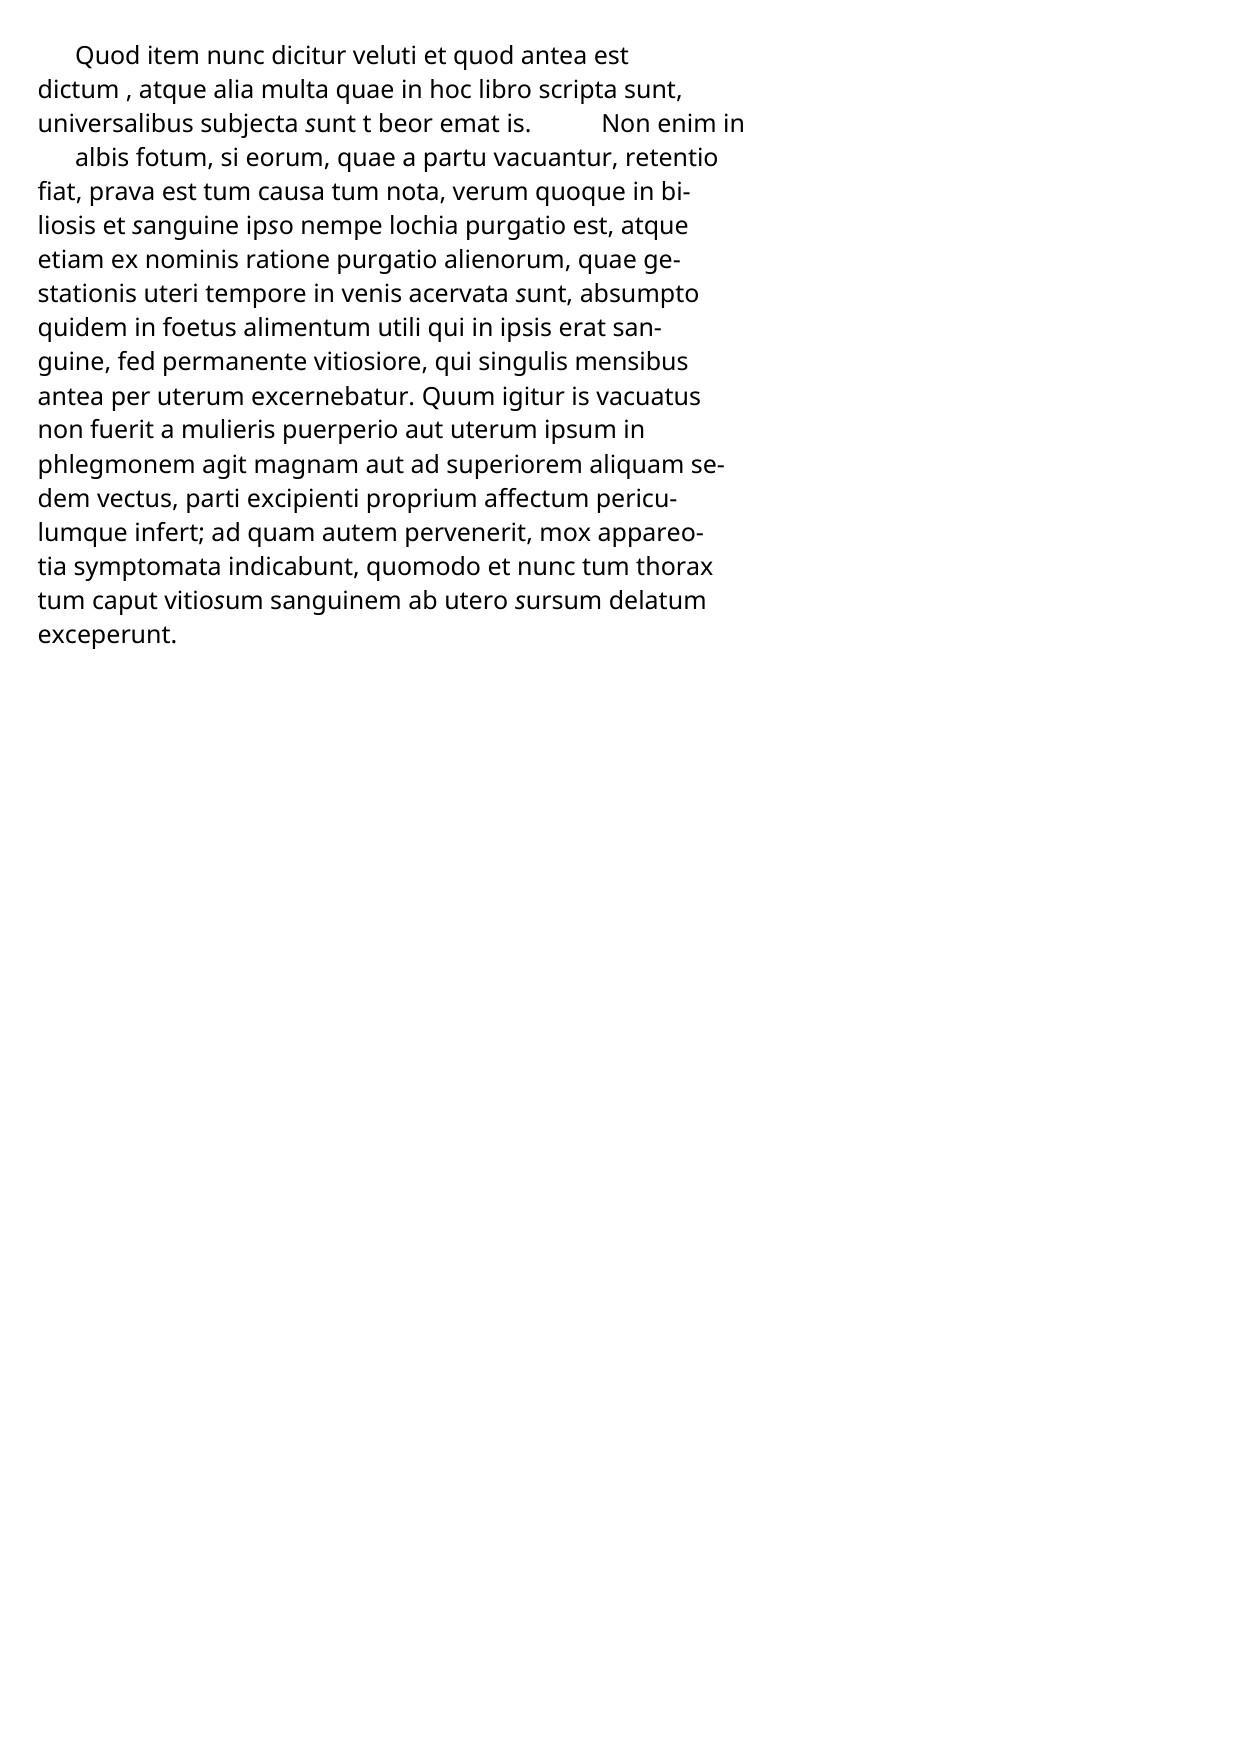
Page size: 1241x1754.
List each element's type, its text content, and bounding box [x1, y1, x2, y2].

text Quod item nunc dicitur veluti et quod antea est dictum , atque alia multa quae in hoc libro scripta sunt, universalibus subjecta sunt t beor emat is. Non enim in [37, 37, 1203, 140]
text albis fotum, si eorum, quae a partu vacuantur, retentio fiat, prava est tum causa tum nota, verum quoque in bi- liosis et sanguine ipso nempe lochia purgatio est, atque etiam ex nominis ratione purgatio alienorum, quae ge- stationis uteri tempore in venis acervata sunt, absumpto quidem in foetus alimentum utili qui in ipsis erat san- guine, fed permanente vitiosiore, qui singulis mensibus antea per uterum excernebatur. Quum igitur is vacuatus non fuerit a mulieris puerperio aut uterum ipsum in phlegmonem agit magnam aut ad superiorem aliquam se- dem vectus, parti excipienti proprium affectum pericu- lumque infert; ad quam autem pervenerit, mox appareo- tia symptomata indicabunt, quomodo et nunc tum thorax tum caput vitiosum sanguinem ab utero sursum delatum exceperunt. [37, 140, 1203, 651]
